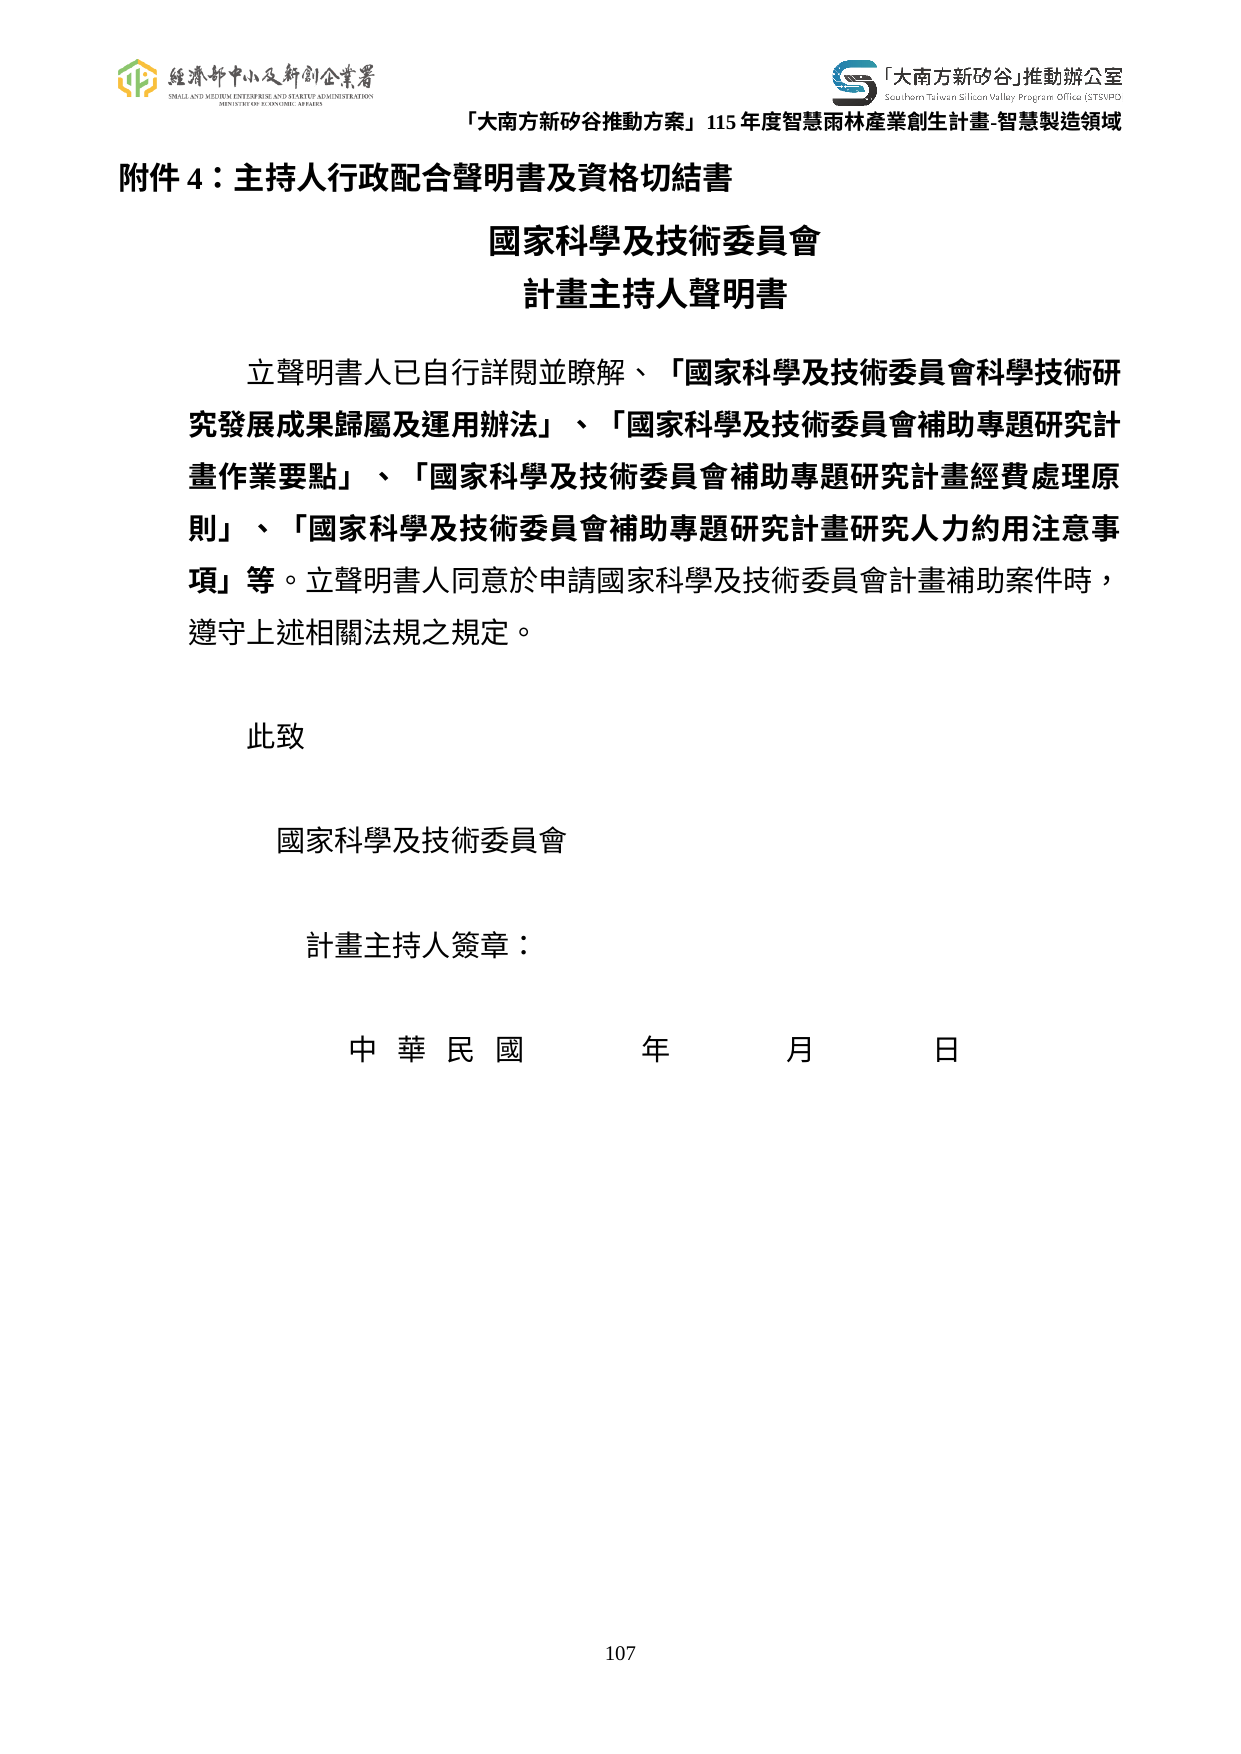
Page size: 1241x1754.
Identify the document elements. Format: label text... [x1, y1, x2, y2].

subtitle 附件4：主持人行政配合聲明書及資格切結書 [118, 148, 1122, 200]
picture [832, 60, 1123, 106]
text 計畫主持人簽章： [188, 914, 1122, 966]
text 國家科學及技術委員會 [188, 810, 1122, 862]
text 中 華 民 國 年 月 日 [188, 1018, 1122, 1071]
text 國家科學及技術委員會 [188, 212, 1122, 264]
text 此致 [188, 706, 1122, 758]
text 計畫主持人聲明書 [188, 264, 1122, 316]
text 立聲明書人已自行詳閱並瞭解、「國家科學及技術委員會科學技術研究發展成果歸屬及運用辦法」、「國家科學及技術委員會補助專題研究計畫作業要點」、「國家科學及技術委員會補助專題研究計畫經費處理原則」、「國家科學及技術委員會補助專題研究計畫研究人力約用注意事項」等。立聲明書人同意於申請國家科學及技術委員會計畫補助案件時，遵守上述相關法規之規定。 [188, 341, 1122, 654]
picture [118, 59, 375, 106]
